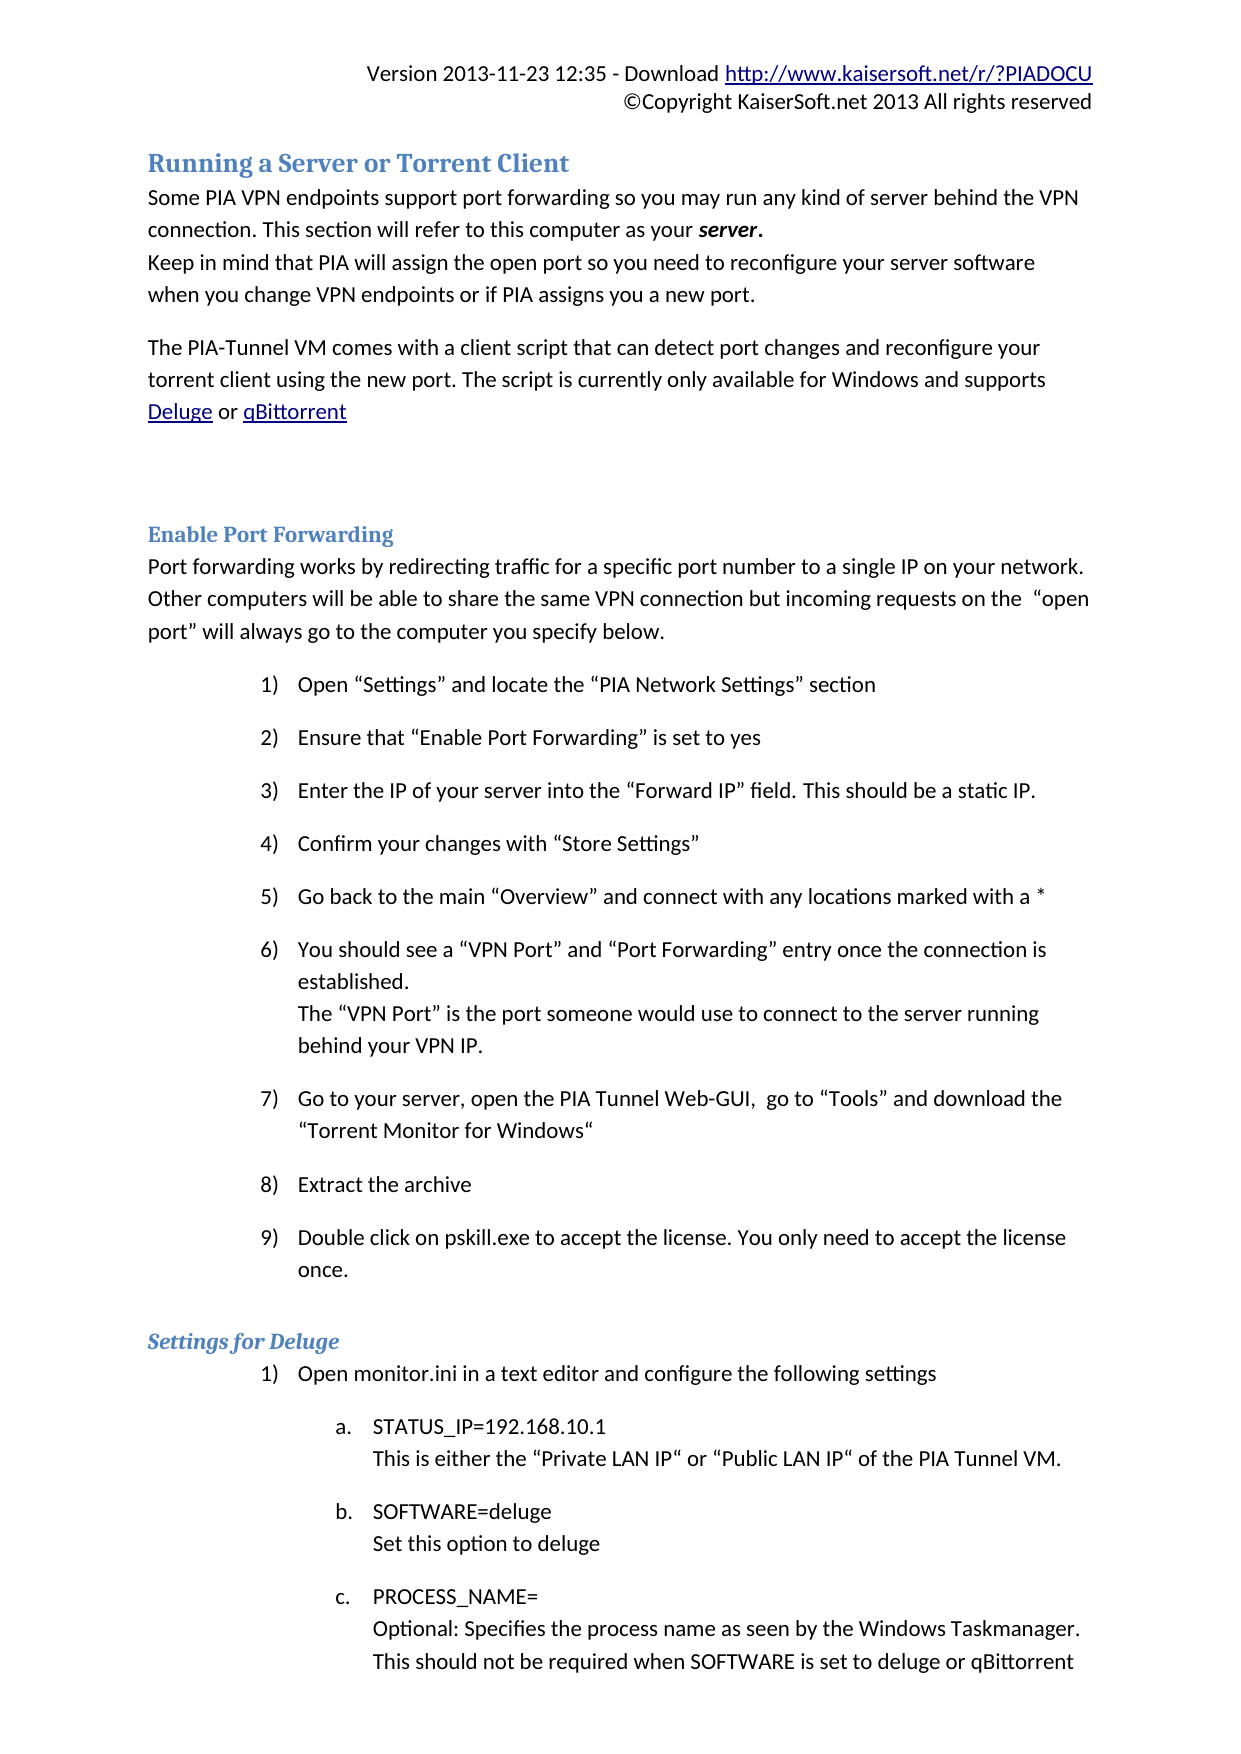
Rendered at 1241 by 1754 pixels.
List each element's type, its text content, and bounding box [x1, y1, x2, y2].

list Double click on pskill.exe to accept the license. You only need to accept the license once. [260, 1223, 1093, 1283]
list Go to your server, open the PIA Tunnel Web-GUI, go to “Tools” and download the “Torrent Monitor for Windows“ [260, 1084, 1093, 1145]
subtitle Enable Port Forwarding [148, 522, 1093, 548]
list Enter the IP of your server into the “Forward IP” field. This should be a static IP. [260, 776, 1093, 804]
list Extract the archive [260, 1170, 1093, 1198]
list Go back to the main “Overview” and connect with any locations marked with a * [260, 882, 1093, 910]
list SOFTWARE=deluge Set this option to deluge [335, 1497, 1093, 1557]
list Confirm your changes with “Store Settings” [260, 829, 1093, 857]
list Ensure that “Enable Port Forwarding” is set to yes [260, 723, 1093, 751]
list You should see a “VPN Port” and “Port Forwarding” entry once the connection is established. The “VPN Port” is the port someone would use to connect to the server running behind your VPN IP. [260, 935, 1093, 1059]
list Open “Settings” and locate the “PIA Network Settings” section [260, 670, 1093, 698]
list Open monitor.ini in a text editor and configure the following settings [260, 1359, 1093, 1387]
text Some PIA VPN endpoints support port forwarding so you may run any kind of server behind the VPN connection. This section will refer to this computer as your server. Keep in mind that PIA will assign the open port so you need to reconfigure your server software when you change VPN endpoints or if PIA assigns you a new port. [148, 183, 1093, 308]
subtitle Running a Server or Torrent Client [148, 148, 1093, 179]
subtitle Settings for Deluge [148, 1329, 1093, 1355]
text The PIA-Tunnel VM comes with a client script that can detect port changes and reconfigure your torrent client using the new port. The script is currently only available for Windows and supports Deluge or qBittorrent [148, 333, 1093, 425]
list STATUS_IP=192.168.10.1 This is either the “Private LAN IP“ or “Public LAN IP“ of the PIA Tunnel VM. [335, 1412, 1093, 1472]
list PROCESS_NAME= Optional: Specifies the process name as seen by the Windows Taskmanager. This should not be required when SOFTWARE is set to deluge or qBittorrent [335, 1582, 1093, 1675]
text Port forwarding works by redirecting traffic for a specific port number to a single IP on your network. Other computers will be able to share the same VPN connection but incoming requests on the “open port” will always go to the computer you specify below. [148, 552, 1093, 645]
